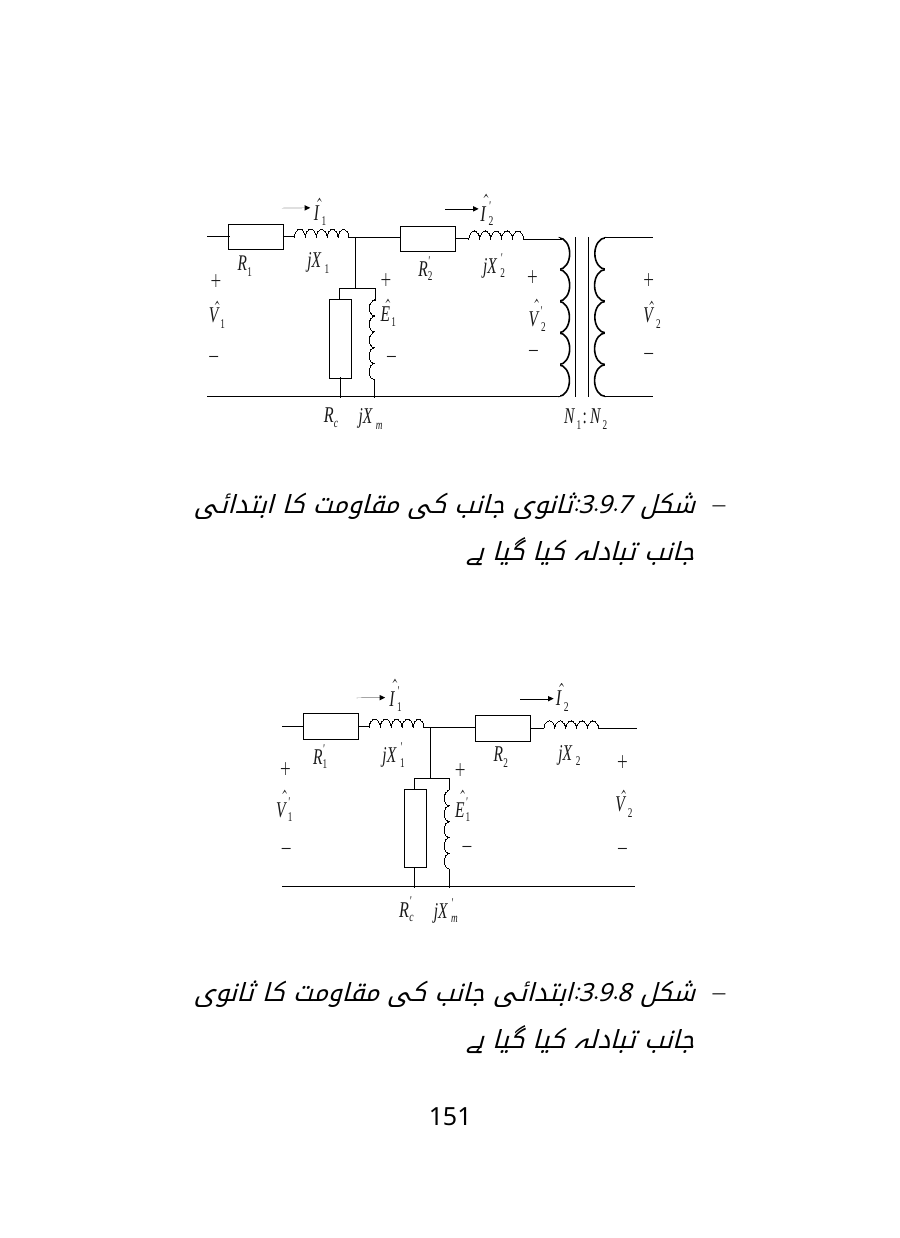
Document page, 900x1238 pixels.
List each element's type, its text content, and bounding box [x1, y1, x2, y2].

list شکل 316:ثانوی جانب کی مقاومت کا ابتدائی جانب تبادلہ کیا گیا ہے [187, 181, 712, 576]
list شکل 3.9.8:ابتدائی جانب کی مقاومت کا ثانوی جانب تبادلہ کیا گیا ہے [187, 669, 712, 1064]
